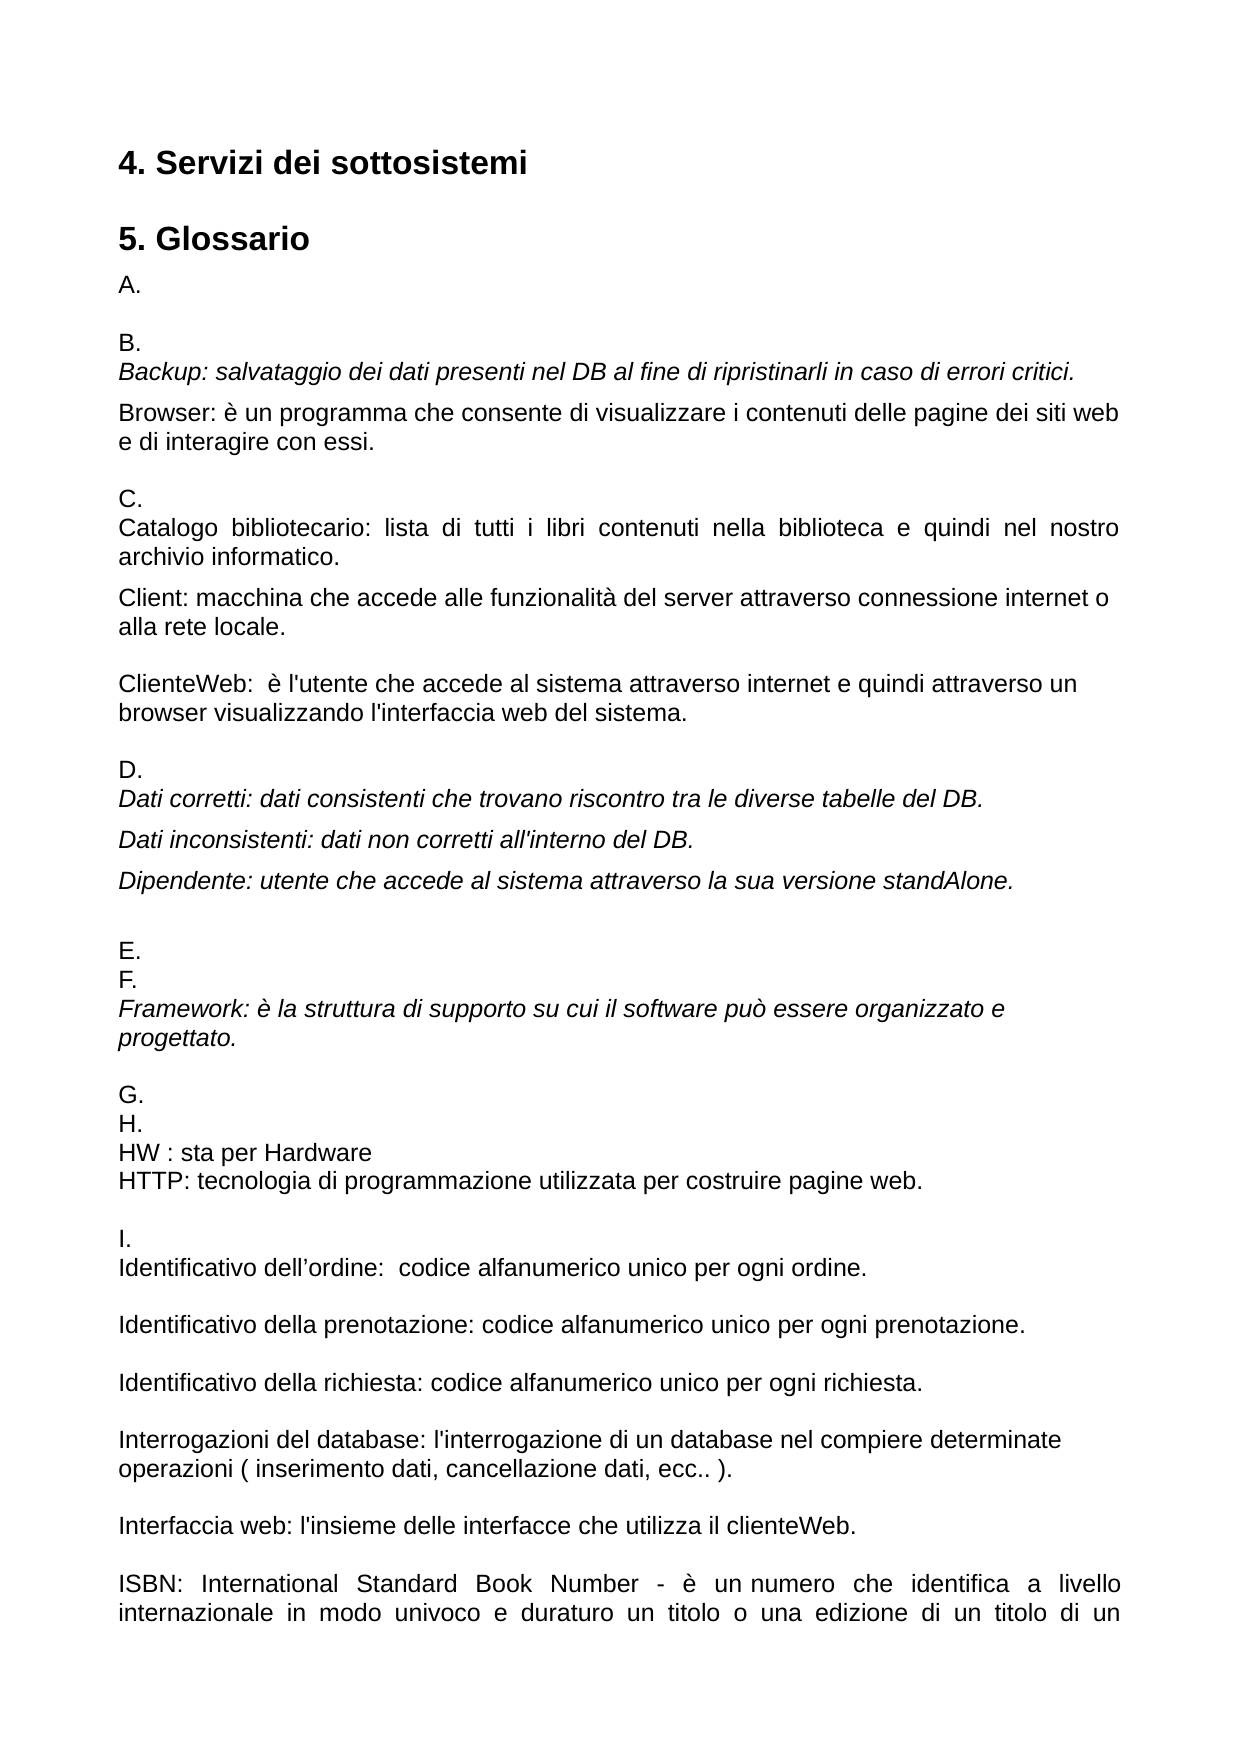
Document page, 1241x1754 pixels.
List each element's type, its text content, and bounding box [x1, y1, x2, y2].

text Catalogo bibliotecario: lista di tutti i libri contenuti nella biblioteca e quindi nel nostro archivio informatico. [118, 513, 1122, 570]
text A. [118, 270, 1122, 299]
text ClienteWeb: è l'utente che accede al sistema attraverso internet e quindi attraverso un browser visualizzando l'interfaccia web del sistema. [118, 669, 1122, 727]
text Identificativo della richiesta: codice alfanumerico unico per ogni richiesta. [118, 1367, 1122, 1396]
text Framework: è la struttura di supporto su cui il software può essere organizzato e progettato. [118, 994, 1122, 1051]
text Dipendente: utente che accede al sistema attraverso la sua versione standAlone. [118, 866, 1122, 895]
text Dati corretti: dati consistenti che trovano riscontro tra le diverse tabelle del DB. [118, 784, 1122, 813]
text ISBN: International Standard Book Number - è un numero che identifica a livello internazionale in modo univoco e duraturo un titolo o una edizione di un titolo di un [118, 1569, 1122, 1626]
text F. [118, 965, 1122, 994]
text Identificativo dell’ordine: codice alfanumerico unico per ogni ordine. [118, 1252, 1122, 1281]
text Dati inconsistenti: dati non corretti all'interno del DB. [118, 825, 1122, 854]
text B. [118, 328, 1122, 357]
text Backup: salvataggio dei dati presenti nel DB al fine di ripristinarli in caso di errori critici. [118, 357, 1122, 385]
text C. [118, 484, 1122, 513]
text Client: macchina che accede alle funzionalità del server attraverso connessione internet o alla rete locale. [118, 583, 1122, 640]
text H. [118, 1109, 1122, 1137]
text Identificativo della prenotazione: codice alfanumerico unico per ogni prenotazione. [118, 1310, 1122, 1339]
text Browser: è un programma che consente di visualizzare i contenuti delle pagine dei siti web e di interagire con essi. [118, 398, 1122, 455]
text HTTP: tecnologia di programmazione utilizzata per costruire pagine web. [118, 1166, 1122, 1195]
text HW : sta per Hardware [118, 1137, 1122, 1166]
text Interfaccia web: l'insieme delle interfacce che utilizza il clienteWeb. [118, 1511, 1122, 1540]
text E. [118, 936, 1122, 965]
subtitle 4. Servizi dei sottosistemi [118, 143, 1122, 182]
text G. [118, 1080, 1122, 1109]
subtitle 5. Glossario [118, 219, 1122, 258]
text Interrogazioni del database: l'interrogazione di un database nel compiere determinate operazioni ( inserimento dati, cancellazione dati, ecc.. ). [118, 1425, 1122, 1482]
text D. [118, 755, 1122, 784]
text I. [118, 1224, 1122, 1252]
